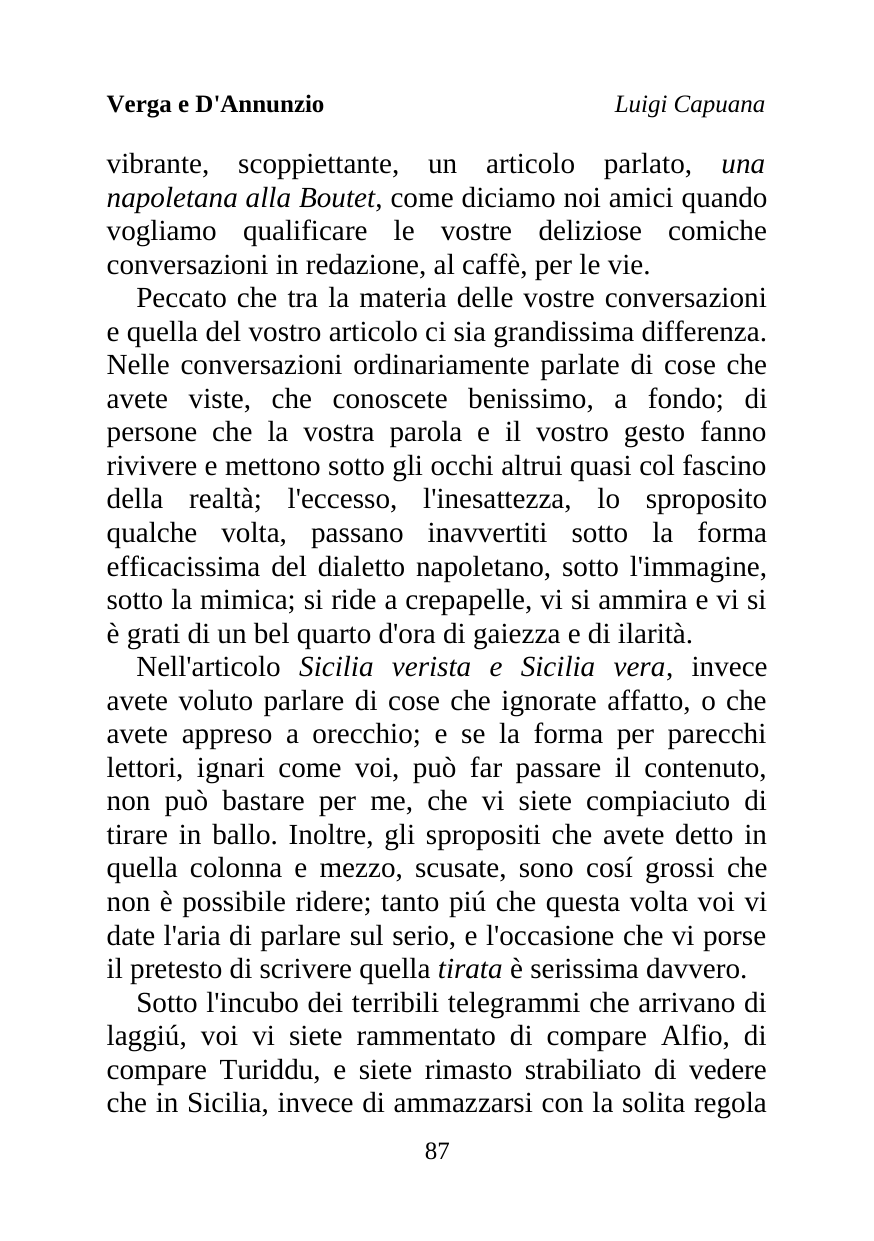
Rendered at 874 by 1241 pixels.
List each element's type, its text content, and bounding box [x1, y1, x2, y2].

text vibrante, scoppiettante, un articolo parlato, una napoletana alla Boutet, come diciamo noi amici quando vogliamo qualificare le vostre deliziose comiche conversazioni in redazione, al caffè, per le vie. [106, 146, 768, 280]
text Peccato che tra la materia delle vostre conversazioni e quella del vostro articolo ci sia grandissima differenza. Nelle conversazioni ordinariamente parlate di cose che avete viste, che conoscete benissimo, a fondo; di persone che la vostra parola e il vostro gesto fanno rivivere e mettono sotto gli occhi altrui quasi col fascino della realtà; l'eccesso, l'inesattezza, lo sproposito qualche volta, passano inavvertiti sotto la forma efficacissima del dialetto napoletano, sotto l'immagine, sotto la mimica; si ride a crepapelle, vi si ammira e vi si è grati di un bel quarto d'ora di gaiezza e di ilarità. [106, 280, 768, 649]
text Nell'articolo Sicilia verista e Sicilia vera, invece avete voluto parlare di cose che ignorate affatto, o che avete appreso a orecchio; e se la forma per parecchi lettori, ignari come voi, può far passare il contenuto, non può bastare per me, che vi siete compiaciuto di tirare in ballo. Inoltre, gli spropositi che avete detto in quella colonna e mezzo, scusate, sono cosí grossi che non è possibile ridere; tanto piú che questa volta voi vi date l'aria di parlare sul serio, e l'occasione che vi porse il pretesto di scrivere quella tirata è serissima davvero. [106, 649, 768, 985]
text Sotto l'incubo dei terribili telegrammi che arrivano di laggiú, voi vi siete rammentato di compare Alfio, di compare Turiddu, e siete rimasto strabiliato di vedere che in Sicilia, invece di ammazzarsi con la solita regola [106, 985, 768, 1119]
